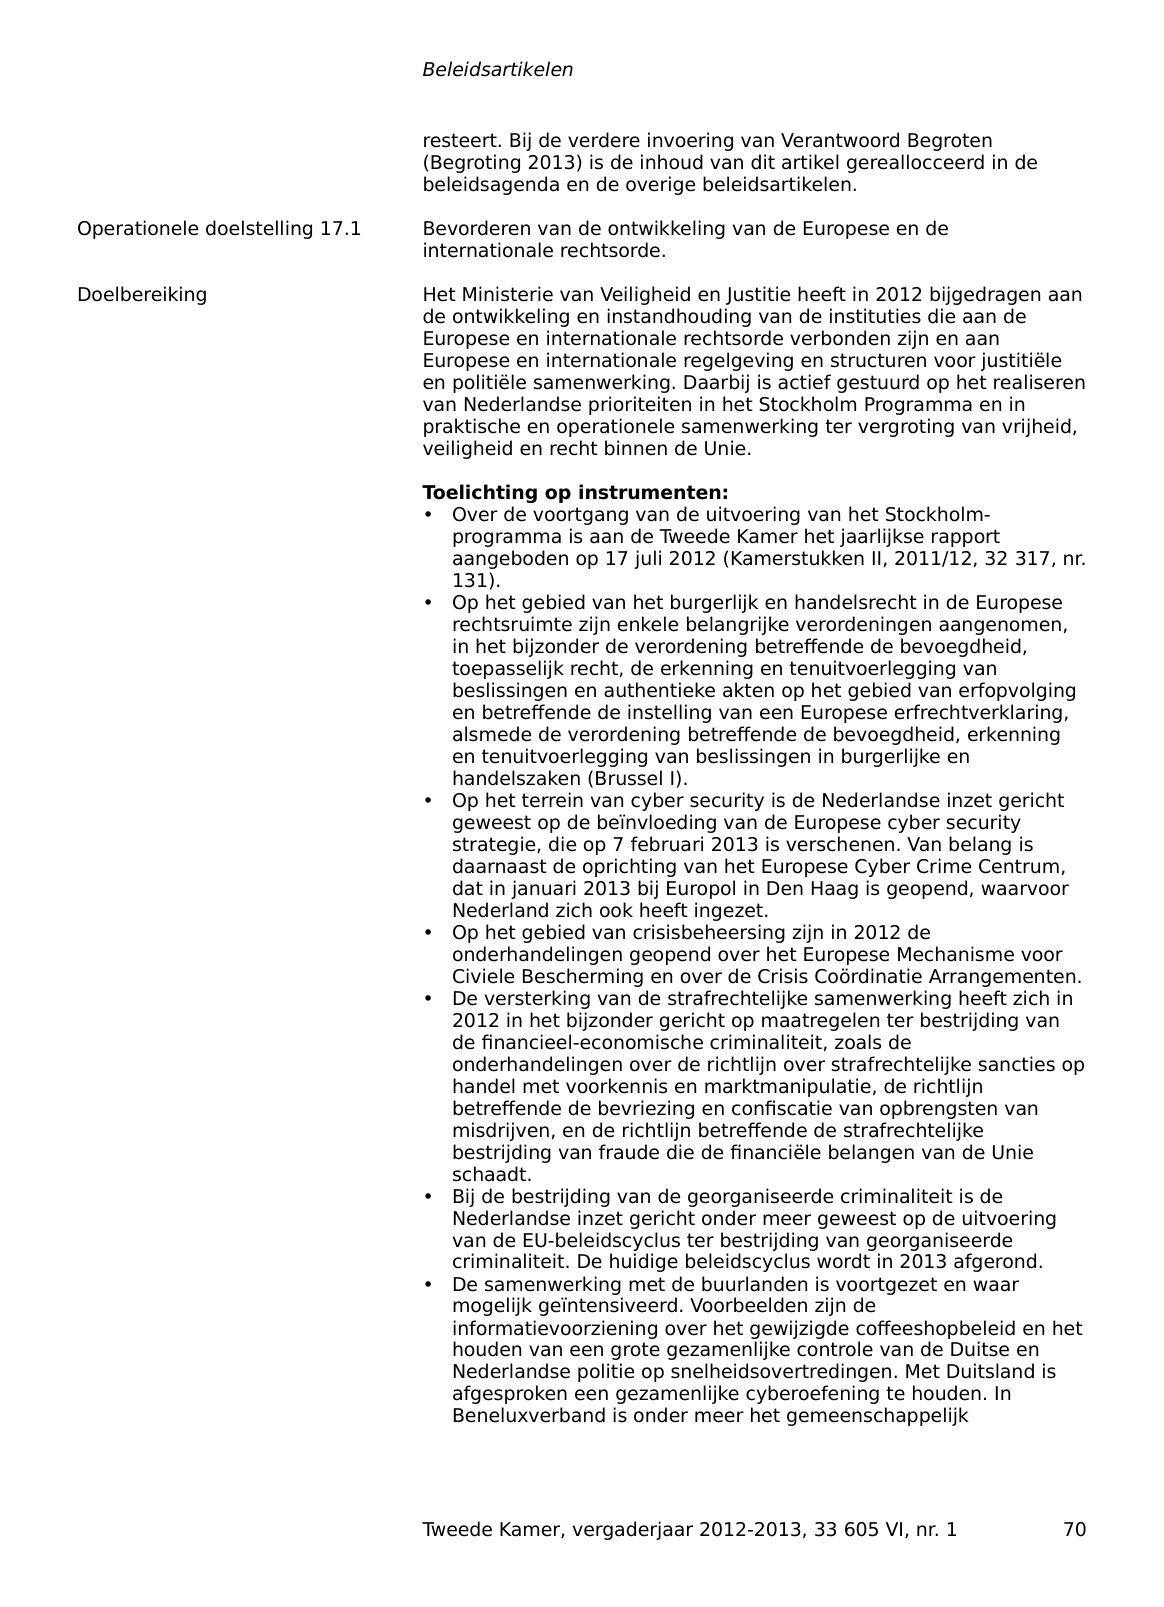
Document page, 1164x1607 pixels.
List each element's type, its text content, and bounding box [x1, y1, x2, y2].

text resteert. Bij de verdere invoering van Verantwoord Begroten (Begroting 2013) is de inhoud van dit artikel gereallocceerd in de beleidsagenda en de overige beleidsartikelen. [422, 130, 1087, 196]
text Operationele doelstelling 17.1 [77, 218, 399, 240]
text • Op het gebied van crisisbeheersing zijn in 2012 de onderhandelingen geopend over het Europese Mechanisme voor Civiele Bescherming en over de Crisis Coördinatie Arrangementen. [422, 922, 1087, 988]
text Doelbereiking [77, 284, 399, 306]
text • De samenwerking met de buurlanden is voortgezet en waar mogelijk geïntensiveerd. Voorbeelden zijn de informatievoorziening over het gewijzigde coffeeshopbeleid en het houden van een grote gezamenlijke controle van de Duitse en Nederlandse politie op snelheidsovertredingen. Met Duitsland is afgesproken een gezamenlijke cyberoefening te houden. In Beneluxverband is onder meer het gemeenschappelijk [422, 1273, 1087, 1427]
text Bevorderen van de ontwikkeling van de Europese en de internationale rechtsorde. [422, 218, 1087, 262]
text • Bij de bestrijding van de georganiseerde criminaliteit is de Nederlandse inzet gericht onder meer geweest op de uitvoering van de EU-beleidscyclus ter bestrijding van georganiseerde criminaliteit. De huidige beleidscyclus wordt in 2013 afgerond. [422, 1186, 1087, 1273]
text Het Ministerie van Veiligheid en Justitie heeft in 2012 bijgedragen aan de ontwikkeling en instandhouding van de instituties die aan de Europese en internationale rechtsorde verbonden zijn en aan Europese en internationale regelgeving en structuren voor justitiële en politiële samenwerking. Daarbij is actief gestuurd op het realiseren van Nederlandse prioriteiten in het Stockholm Programma en in praktische en operationele samenwerking ter vergroting van vrijheid, veiligheid en recht binnen de Unie. [422, 284, 1087, 460]
text • Op het gebied van het burgerlijk en handelsrecht in de Europese rechtsruimte zijn enkele belangrijke verordeningen aangenomen, in het bijzonder de verordening betreffende de bevoegdheid, toepasselijk recht, de erkenning en tenuitvoerlegging van beslissingen en authentieke akten op het gebied van erfopvolging en betreffende de instelling van een Europese erfrechtverklaring, alsmede de verordening betreffende de bevoegdheid, erkenning en tenuitvoerlegging van beslissingen in burgerlijke en handelszaken (Brussel I). [422, 592, 1087, 790]
subtitle Toelichting op instrumenten: [422, 482, 1087, 504]
text • Op het terrein van cyber security is de Nederlandse inzet gericht geweest op de beïnvloeding van de Europese cyber security strategie, die op 7 februari 2013 is verschenen. Van belang is daarnaast de oprichting van het Europese Cyber Crime Centrum, dat in januari 2013 bij Europol in Den Haag is geopend, waarvoor Nederland zich ook heeft ingezet. [422, 790, 1087, 922]
text • De versterking van de strafrechtelijke samenwerking heeft zich in 2012 in het bijzonder gericht op maatregelen ter bestrijding van de financieel-economische criminaliteit, zoals de onderhandelingen over de richtlijn over strafrechtelijke sancties op handel met voorkennis en marktmanipulatie, de richtlijn betreffende de bevriezing en confiscatie van opbrengsten van misdrijven, en de richtlijn betreffende de strafrechtelijke bestrijding van fraude die de financiële belangen van de Unie schaadt. [422, 988, 1087, 1186]
text [77, 240, 399, 248]
text • Over de voortgang van de uitvoering van het Stockholm-programma is aan de Tweede Kamer het jaarlijkse rapport aangeboden op 17 juli 2012 (Kamerstukken II, 2011/12, 32 317, nr. 131). [422, 504, 1087, 592]
